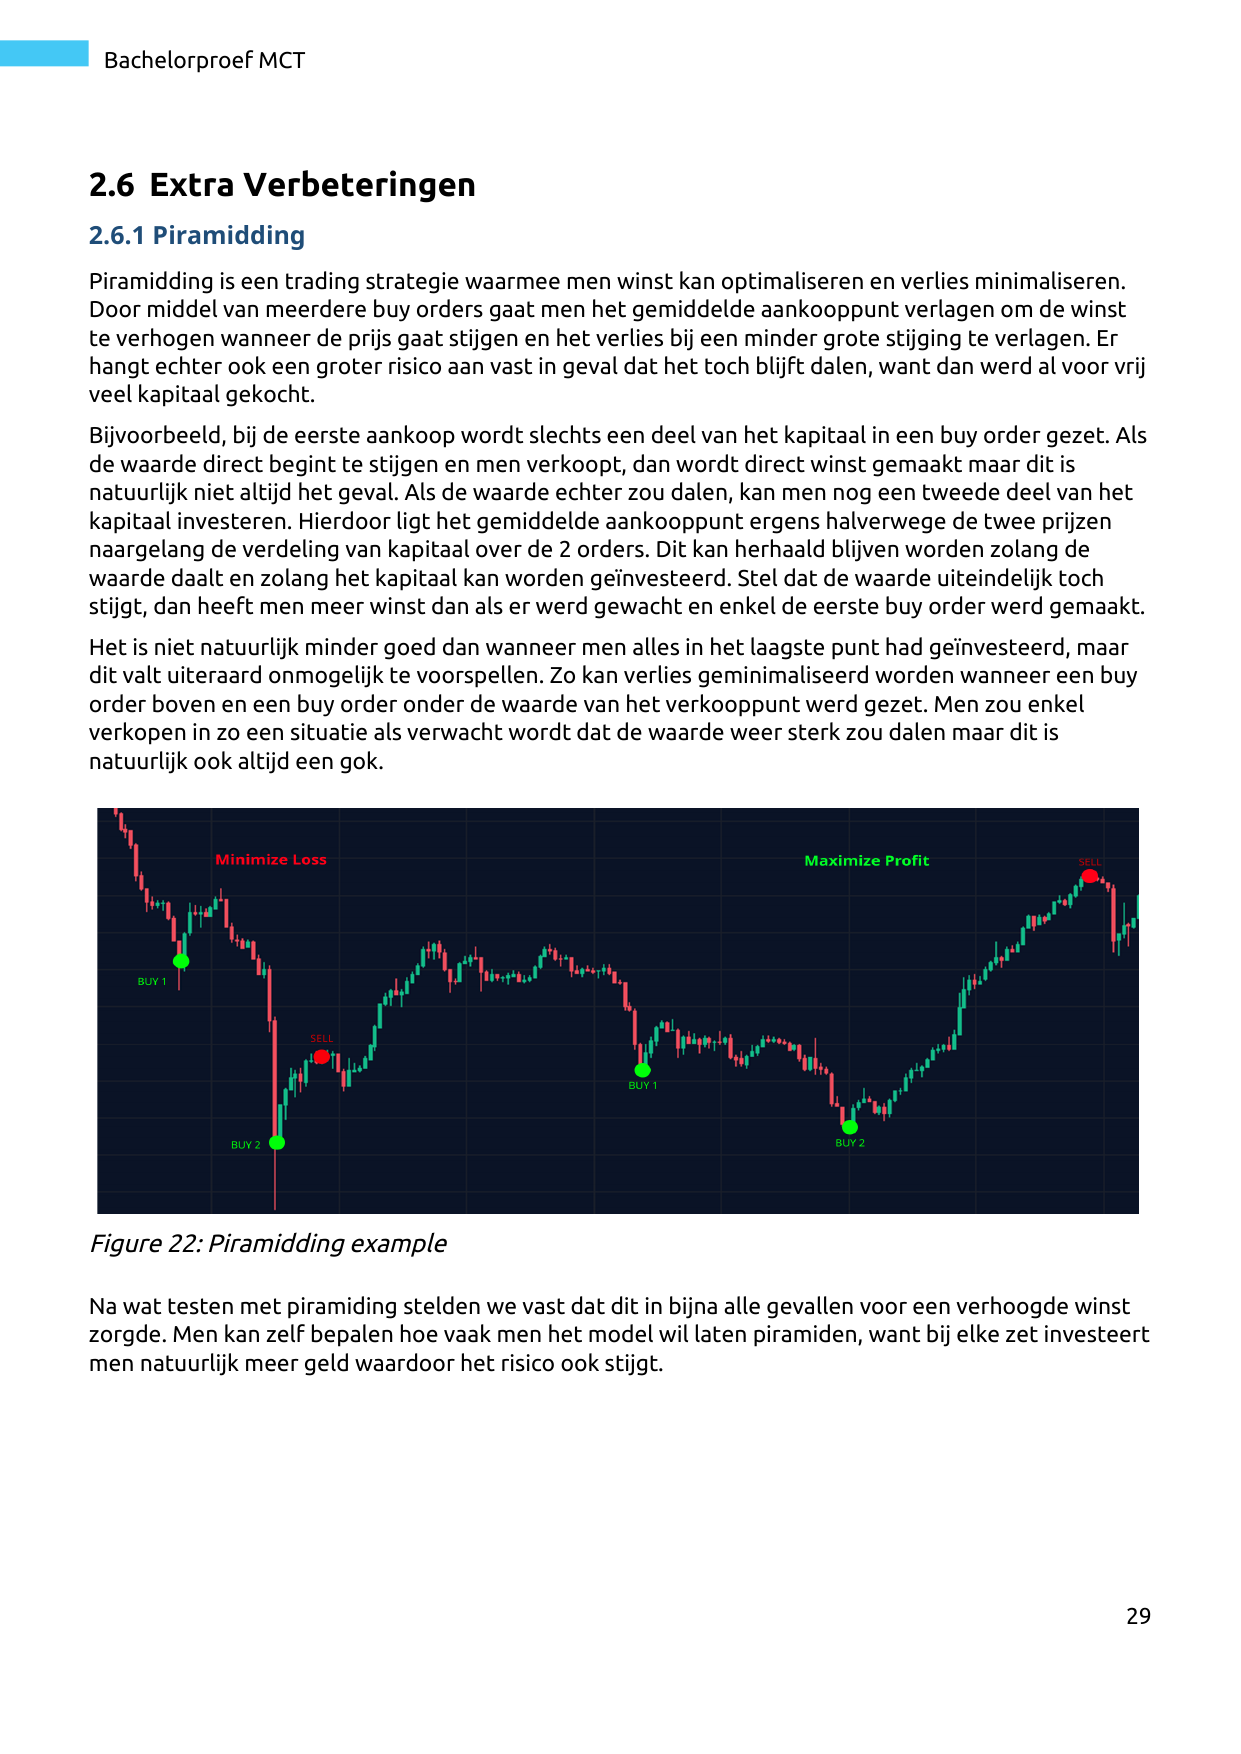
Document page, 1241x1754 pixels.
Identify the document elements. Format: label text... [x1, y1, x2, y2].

text Figure 22: Piramidding example [89, 1214, 1152, 1257]
subtitle Extra Verbeteringen [89, 164, 1152, 202]
text Piramidding is een trading strategie waarmee men winst kan optimaliseren en verlies minimaliseren. Door middel van meerdere buy orders gaat men het gemiddelde aankooppunt verlagen om de winst te verhogen wanneer de prijs gaat stijgen en het verlies bij een minder grote stijging te verlagen. Er hangt echter ook een groter risico aan vast in geval dat het toch blijft dalen, want dan werd al voor vrij veel kapitaal gekocht. [89, 267, 1152, 407]
text [89, 788, 1152, 808]
picture [97, 808, 1139, 1214]
subtitle 2.6.1 Piramidding [89, 218, 1152, 252]
text Na wat testen met piramiding stelden we vast dat dit in bijna alle gevallen voor een verhoogde winst zorgde. Men kan zelf bepalen hoe vaak men het model wil laten piramiden, want bij elke zet investeert men natuurlijk meer geld waardoor het risico ook stijgt. [89, 1276, 1152, 1376]
text [89, 1257, 1152, 1276]
text Bijvoorbeeld, bij de eerste aankoop wordt slechts een deel van het kapitaal in een buy order gezet. Als de waarde direct begint te stijgen en men verkoopt, dan wordt direct winst gemaakt maar dit is natuurlijk niet altijd het geval. Als de waarde echter zou dalen, kan men nog een tweede deel van het kapitaal investeren. Hierdoor ligt het gemiddelde aankooppunt ergens halverwege de twee prijzen naargelang de verdeling van kapitaal over de 2 orders. Dit kan herhaald blijven worden zolang de waarde daalt en zolang het kapitaal kan worden geïnvesteerd. Stel dat de waarde uiteindelijk toch stijgt, dan heeft men meer winst dan als er werd gewacht en enkel de eerste buy order werd gemaakt. [89, 422, 1152, 619]
text Het is niet natuurlijk minder goed dan wanneer men alles in het laagste punt had geïnvesteerd, maar dit valt uiteraard onmogelijk te voorspellen. Zo kan verlies geminimaliseerd worden wanneer een buy order boven en een buy order onder de waarde van het verkooppunt werd gezet. Men zou enkel verkopen in zo een situatie als verwacht wordt dat de waarde weer sterk zou dalen maar dit is natuurlijk ook altijd een gok. [89, 633, 1152, 773]
